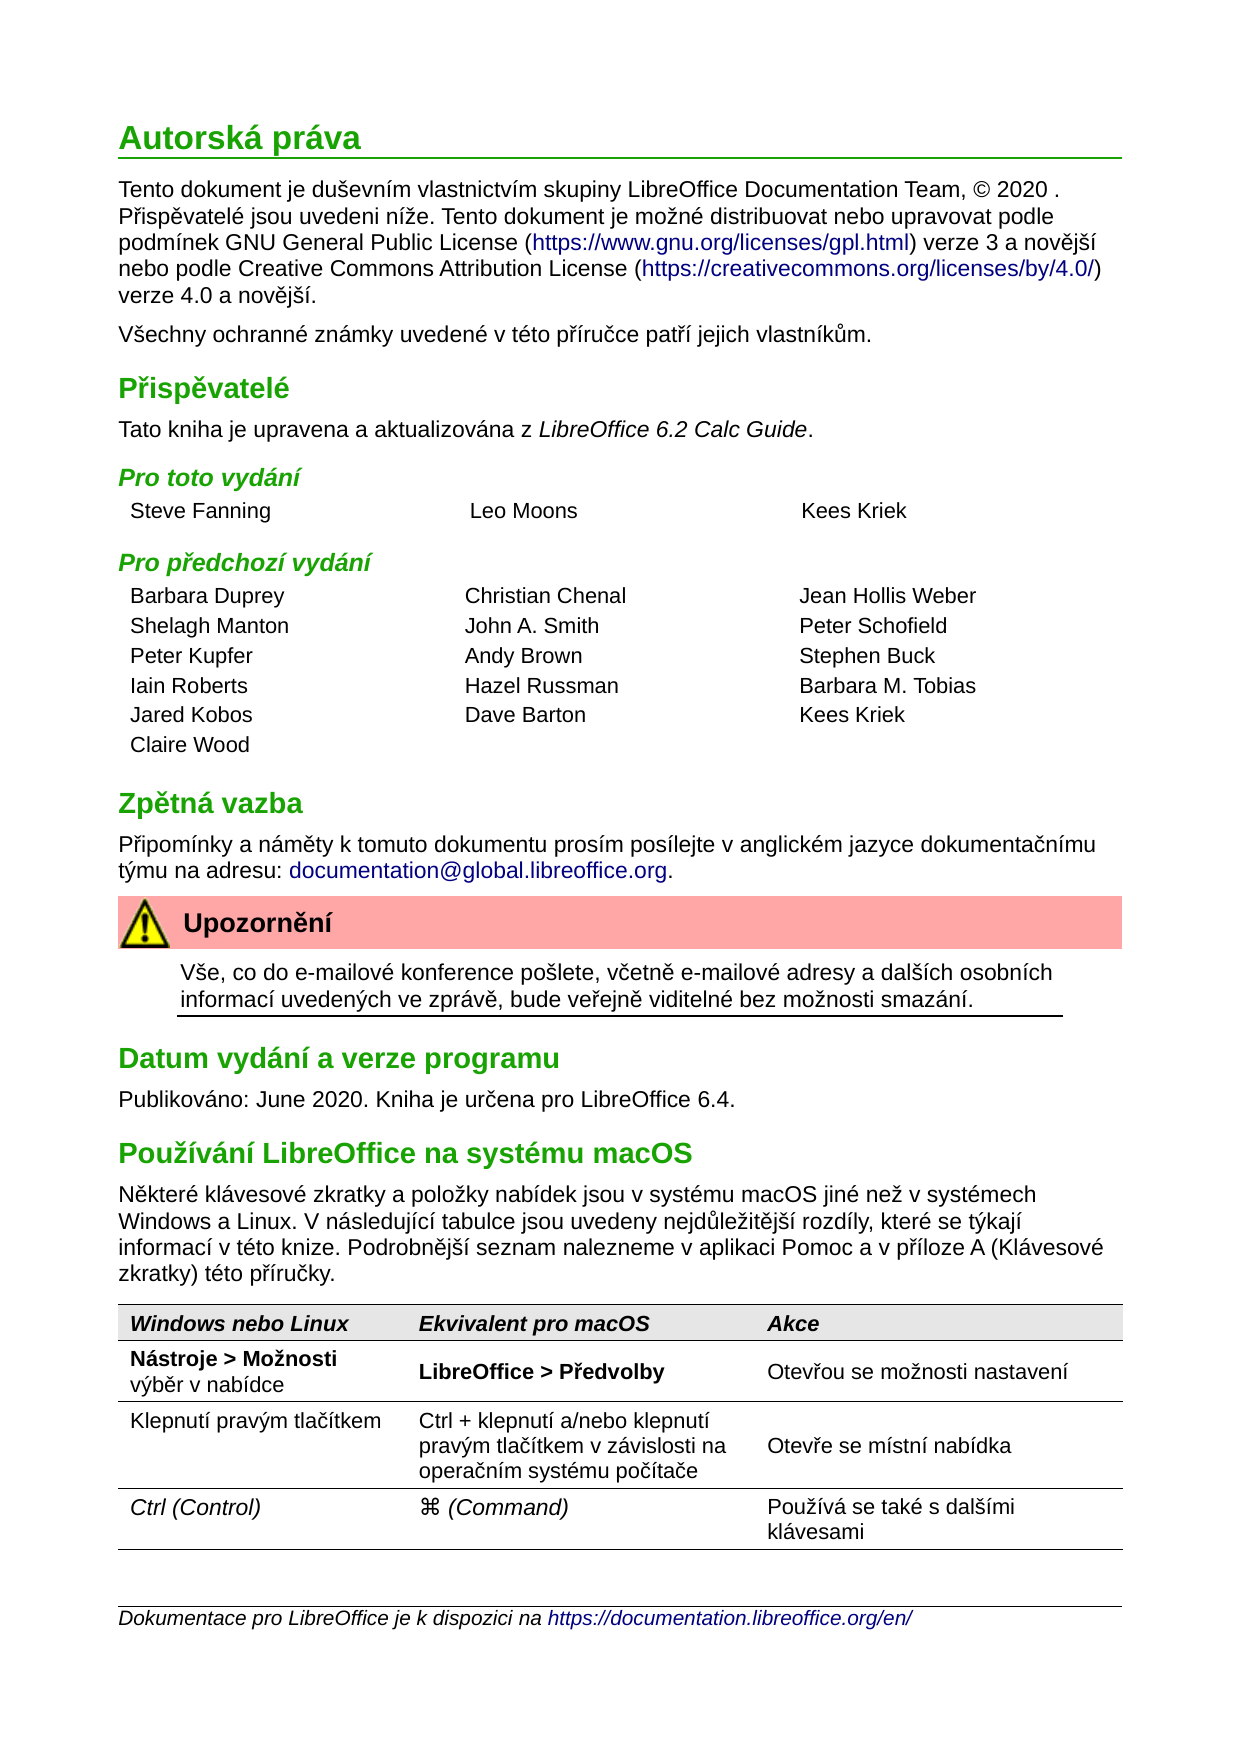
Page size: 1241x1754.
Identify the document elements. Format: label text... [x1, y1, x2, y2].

table_cell Jared Kobos [118, 703, 453, 732]
table_cell Iain Roberts [118, 673, 453, 702]
text Všechny ochranné známky uvedené v této příručce patří jejich vlastníkům. [118, 321, 1122, 347]
table_cell Kees Kriek [788, 703, 1122, 732]
table_header Christian Chenal [453, 583, 787, 613]
subtitle Datum vydání a verze programu [118, 1041, 1122, 1074]
table_cell Otevře se místní nabídka [755, 1402, 1123, 1488]
table_cell Nástroje > Možnosti výběr v nabídce [118, 1341, 407, 1401]
table_cell Klepnutí pravým tlačítkem [118, 1402, 407, 1488]
table_header Leo Moons [458, 498, 789, 527]
table_cell LibreOffice > Předvolby [407, 1341, 755, 1401]
subtitle Používání LibreOffice na systému macOS [118, 1136, 1122, 1169]
table_cell Používá se také s dalšími klávesami [755, 1489, 1123, 1549]
table_cell ⌘ (Command) [407, 1489, 755, 1549]
text Některé klávesové zkratky a položky nabídek jsou v systému macOS jiné než v systémech Windows a Linux. V následující tabulce jsou uvedeny nejdůležitější rozdíly, které se týkají informací v této knize. Podrobnější seznam nalezneme v aplikaci Pomoc a v příloze A (Klávesové zkratky) této příručky. [118, 1181, 1122, 1287]
text Publikováno: červen 2020. Kniha je určena pro LibreOffice 6.4. [118, 1086, 1122, 1112]
subtitle Přispěvatelé [118, 371, 1122, 404]
table_cell [453, 732, 787, 762]
table_header Barbara Duprey [118, 583, 453, 613]
subtitle Autorská práva [118, 118, 1122, 157]
picture [119, 897, 170, 948]
table_cell Ctrl + klepnutí a/nebo klepnutí pravým tlačítkem v závislosti na operačním systému počítače [407, 1402, 755, 1488]
table_header Akce [755, 1305, 1123, 1340]
table_cell Otevřou se možnosti nastavení [755, 1341, 1123, 1401]
subtitle Pro toto vydání [118, 463, 1122, 492]
table_cell Shelagh Manton [118, 613, 453, 643]
table_header Windows nebo Linux [118, 1305, 407, 1340]
subtitle Pro předchozí vydání [118, 548, 1122, 577]
table_header Ekvivalent pro macOS [407, 1305, 755, 1340]
table_cell Peter Schofield [788, 613, 1122, 643]
text Tato kniha je upravena a aktualizována z LibreOffice 6.2 Calc Guide. [118, 416, 1122, 442]
table_cell [788, 732, 1122, 762]
text Připomínky a náměty k tomuto dokumentu prosím posílejte v anglickém jazyce dokumentačnímu týmu na adresu: documentation@global.libreoffice.org. [118, 831, 1122, 884]
table_cell Dave Barton [453, 703, 787, 732]
table_cell Claire Wood [118, 732, 453, 762]
table_cell Peter Kupfer [118, 643, 453, 672]
table_cell Barbara M. Tobias [788, 673, 1122, 702]
subtitle Upozornění [118, 904, 1122, 944]
table_cell Stephen Buck [788, 643, 1122, 672]
table_cell John A. Smith [453, 613, 787, 643]
table_header Jean Hollis Weber [788, 583, 1122, 613]
table_cell Andy Brown [453, 643, 787, 672]
table_cell Ctrl (Control) [118, 1489, 407, 1549]
subtitle Zpětná vazba [118, 786, 1122, 819]
table_header Steve Fanning [118, 498, 458, 527]
text Vše, co do e-mailové konference pošlete, včetně e-mailové adresy a dalších osobních informací uvedených ve zprávě, bude veřejně viditelné bez možnosti smazání. [177, 956, 1063, 1015]
table_header Kees Kriek [789, 498, 1122, 527]
text Tento dokument je duševním vlastnictvím skupiny LibreOffice Documentation Team, © 2020 . Přispěvatelé jsou uvedeni níže. Tento dokument je možné distribuovat nebo upravovat podle podmínek GNU General Public License (https://www.gnu.org/licenses/gpl.html) verze 3 a novější nebo podle Creative Commons Attribution License (https://creativecommons.org/licenses/by/4.0/) verze 4.0 a novější. [118, 176, 1122, 308]
table_cell Hazel Russman [453, 673, 787, 702]
